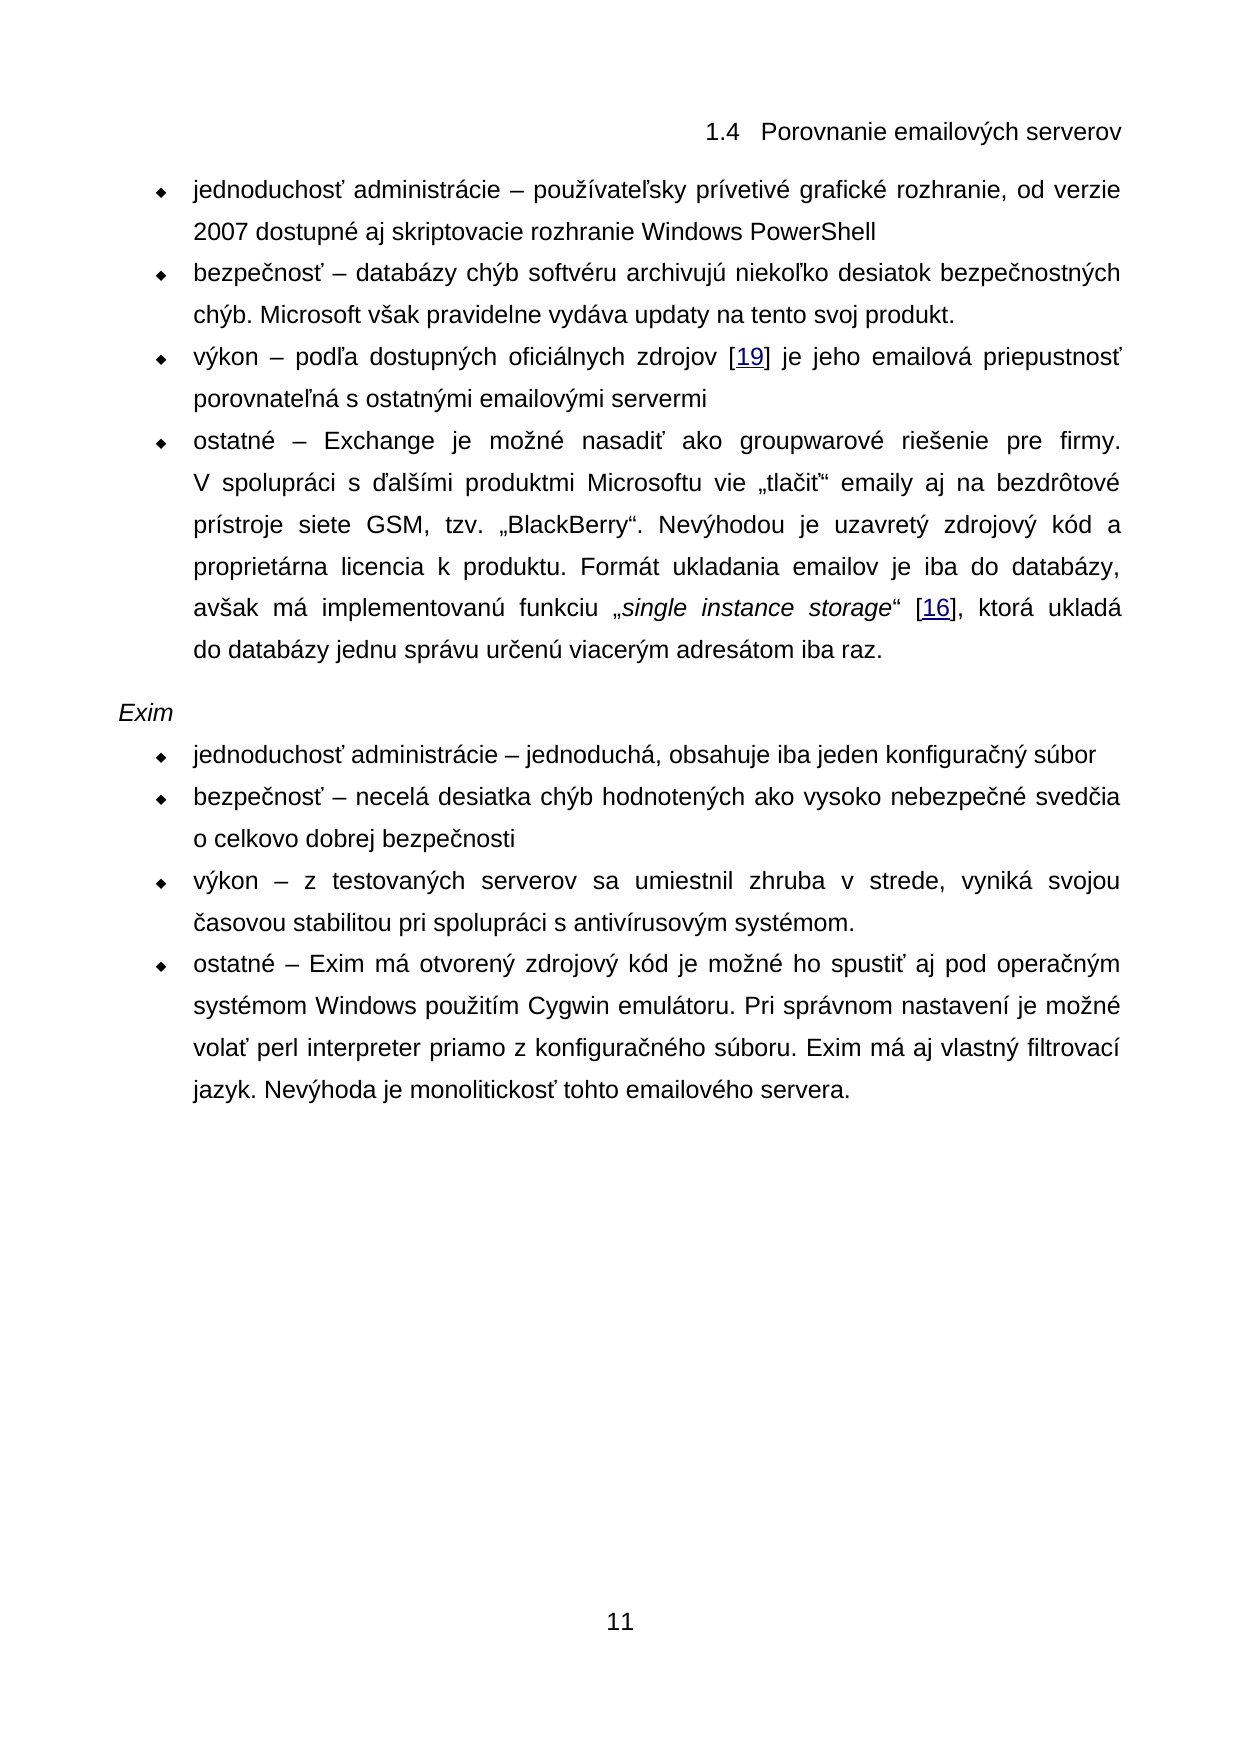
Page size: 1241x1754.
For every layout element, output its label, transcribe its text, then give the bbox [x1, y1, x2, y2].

list výkon – z testovaných serverov sa umiestnil zhruba v strede, vyniká svojou časovou stabilitou pri spolupráci s antivírusovým systémom. [156, 866, 1122, 936]
text Exim [118, 699, 1122, 727]
list bezpečnosť – databázy chýb softvéru archivujú niekoľko desiatok bezpečnostných chýb. Microsoft však pravidelne vydáva updaty na tento svoj produkt. [156, 259, 1122, 329]
list ostatné – Exchange je možné nasadiť ako groupwarové riešenie pre firmy. V spolupráci s ďalšími produktmi Microsoftu vie „tlačiť“ emaily aj na bezdrôtové prístroje siete GSM, tzv. „BlackBerry“. Nevýhodou je uzavretý zdrojový kód a proprietárna licencia k produktu. Formát ukladania emailov je iba do databázy, avšak má implementovanú funkciu „single instance storage“ [16], ktorá ukladá do databázy jednu správu určenú viacerým adresátom iba raz. [156, 427, 1122, 664]
list bezpečnosť – necelá desiatka chýb hodnotených ako vysoko nebezpečné svedčia o celkovo dobrej bezpečnosti [156, 783, 1122, 852]
list jednoduchosť administrácie – používateľsky prívetivé grafické rozhranie, od verzie 2007 dostupné aj skriptovacie rozhranie Windows PowerShell [156, 176, 1122, 245]
list výkon – podľa dostupných oficiálnych zdrojov [19] je jeho emailová priepustnosť porovnateľná s ostatnými emailovými servermi [156, 343, 1122, 413]
list jednoduchosť administrácie – jednoduchá, obsahuje iba jeden konfiguračný súbor [156, 741, 1122, 769]
list ostatné – Exim má otvorený zdrojový kód je možné ho spustiť aj pod operačným systémom Windows použitím Cygwin emulátoru. Pri správnom nastavení je možné volať perl interpreter priamo z konfiguračného súboru. Exim má aj vlastný filtrovací jazyk. Nevýhoda je monolitickosť tohto emailového servera. [156, 950, 1122, 1104]
